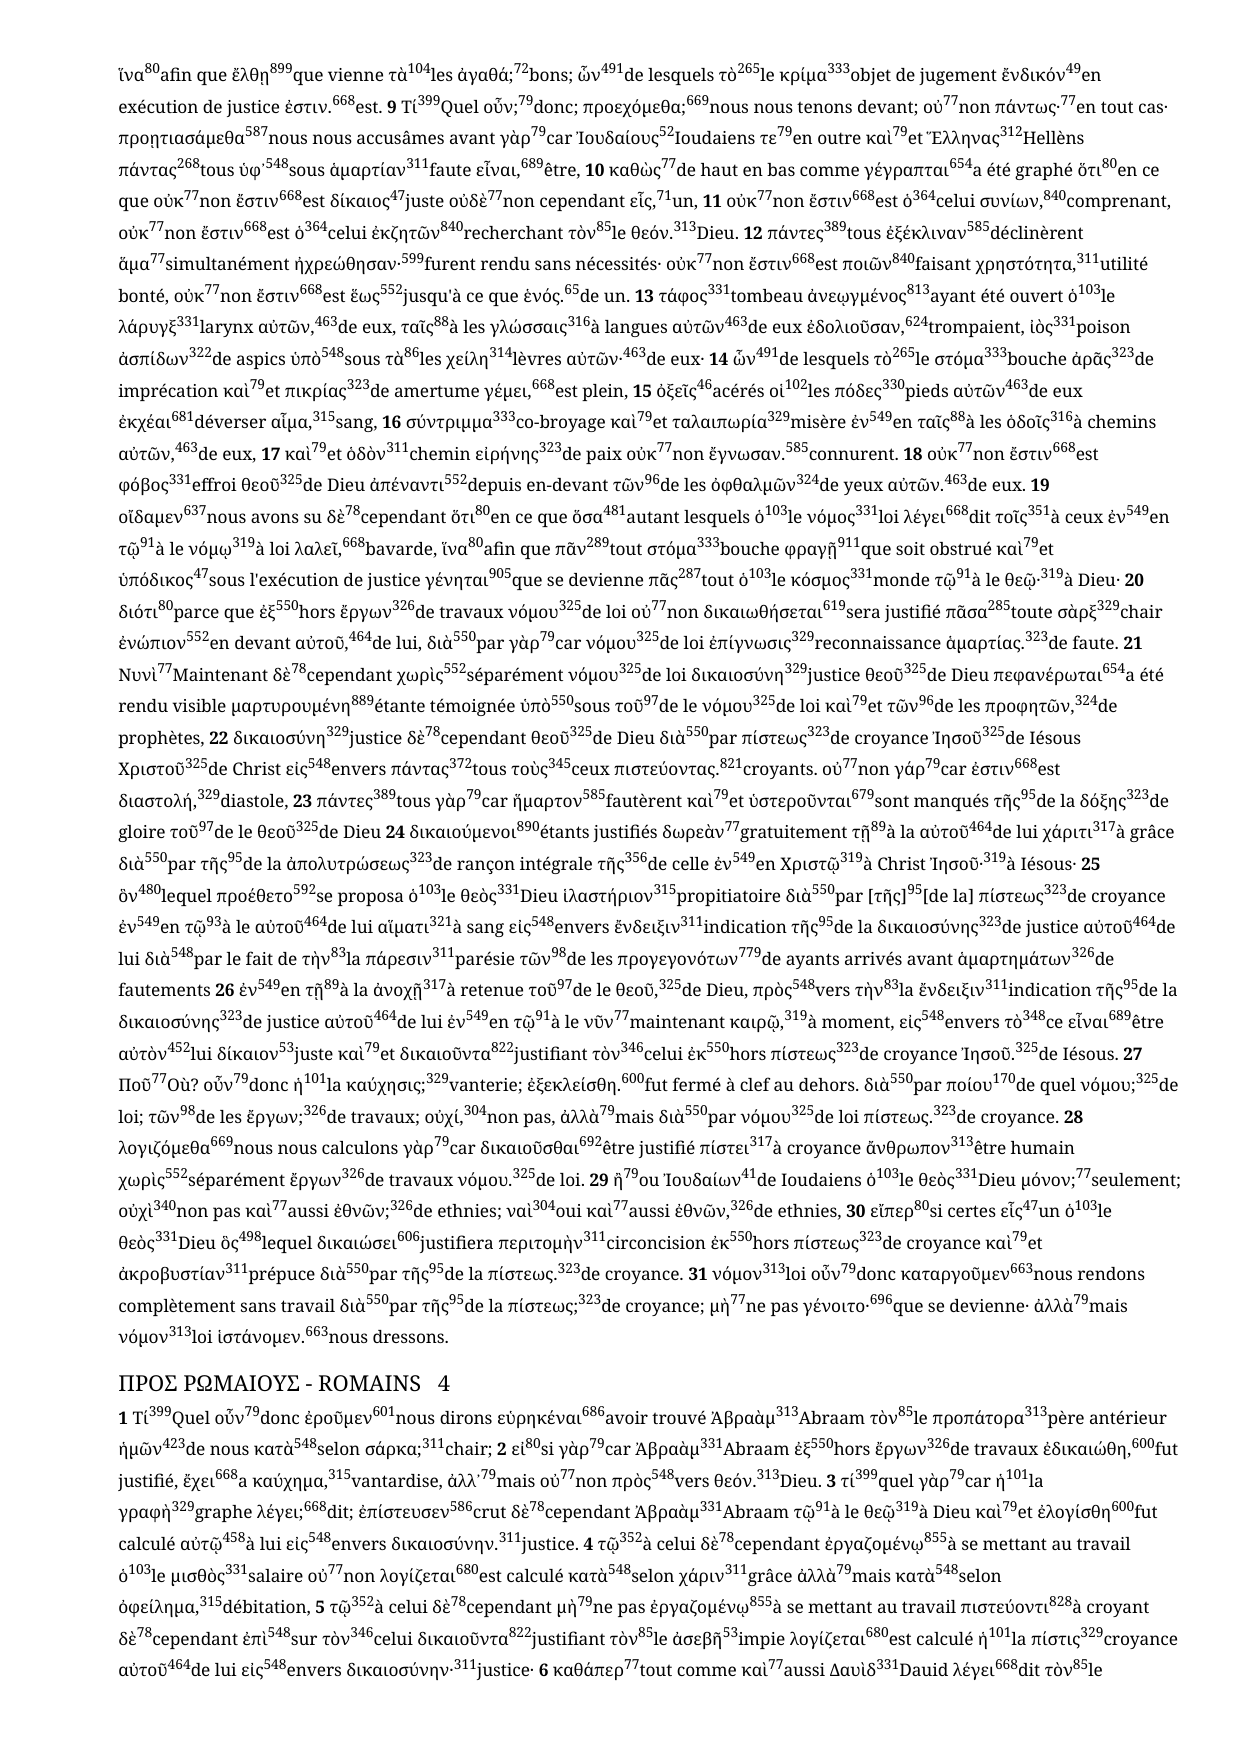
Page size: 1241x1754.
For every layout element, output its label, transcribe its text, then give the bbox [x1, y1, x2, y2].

text ΠΡΟΣ ΡΩΜΑΙΟΥΣ - ROMAINS 4 [118, 1368, 1181, 1397]
text 1 Τί412Quel οὖν79donc τὸ105le περισσὸν73surabondant τοῦ97de le Ἰουδαίου65de Ioudaien ἢ79ou τίς408quelle ἡ101la ὠφέλεια329profit τῆς95de la περιτομῆς;323de circoncision; 2 πολὺ392nombreux κατὰ548selon πάντα269tout τρόπον.313manière. πρῶτον77premièrement μὲν340certes [γὰρ]79[car] ὅτι80en ce que ἐπιστεύθησαν599furent cru τὰ86les λόγια314logions τοῦ97de le θεοῦ.325de Dieu. 3 τί412quel γάρ;79car; εἰ80si ἠπίστησάν585crurent pas τινες,389des quelconques, μὴ340ne pas ἡ101la ἀπιστία329incroyance αὐτῶν463de eux τὴν83la πίστιν311croyance τοῦ97de le θεοῦ325de Dieu καταργήσει;606rendra complètement sans travail; 4 μὴ77ne pas γένοιτο·696que se devienne· γινέσθω576se devienne δὲ78cependant ὁ103le θεὸς331Dieu ἀληθής,47vrai, πᾶς287tout δὲ78cependant ἄνθρωπος331être humain ψεύστης,331menteur, καθὼς77de haut en bas comme γέγραπται·654a été graphé· ὅπως80de telle manière que ἂν340le cas échéant δικαιωθῇς909que tu sois justifié ἐν549en τοῖς90à les λόγοις318à discours σου442de toi καὶ79et νικήσεις604tu vaincras ἐν549en τῷ354à ce κρίνεσθαί692être jugé σε.437toi. 5 εἰ80si δὲ78cependant ἡ101la ἀδικία329injustice ἡμῶν423de nous θεοῦ325de Dieu δικαιοσύνην311justice συνίστησιν,668dresse avec, τί399quel ἐροῦμεν;601nous dirons; μὴ340ne pas ἄδικος47injuste ὁ103le θεὸς331Dieu ὁ364celui ἐπιφέρων840portant sur τὴν83la ὀργήν;311colère; κατὰ548selon ἄνθρωπον313être humain λέγω.664je dis. 6 μὴ77ne pas γένοιτο·696que se devienne· ἐπεὶ80puisque πῶς77comment? κρινεῖ606jugera ὁ103le θεὸς331Dieu τὸν85le κόσμον;313monde; 7 εἰ80si δὲ78cependant ἡ101la ἀλήθεια329vérité τοῦ97de le θεοῦ325de Dieu ἐν549en τῷ93à le ἐμῷ226à mien ψεύσματι321à mendacité ἐπερίσσευσεν586surabonda εἰς548envers τὴν83la δόξαν311gloire αὐτοῦ,464de lui, τί399quel ἔτι77encore κἀγὼ431et moi ὡς80comme ἁμαρτωλὸς71fauteur κρίνομαι;676je suis jugé; 8 καὶ79et μὴ77ne pas καθὼς77de haut en bas comme βλασφημούμεθα675nous sommes blasphémés καὶ79et καθώς77de haut en bas comme φασίν667déclarent τινες389des quelconques ἡμᾶς416nous λέγειν689dire ὅτι80en ce que ποιήσωμεν894que nous fassions τὰ86les κακά,54malicieux, ἵνα80afin que ἔλθῃ899que vienne τὰ104les ἀγαθά;72bons; ὧν491de lesquels τὸ265le κρίμα333objet de jugement ἔνδικόν49en exécution de justice ἐστιν.668est. 9 Τί399Quel οὖν;79donc; προεχόμεθα;669nous nous tenons devant; οὐ77non πάντως·77en tout cas· προῃτιασάμεθα587nous nous accusâmes avant γὰρ79car Ἰουδαίους52Ioudaiens τε79en outre καὶ79et Ἕλληνας312Hellèns πάντας268tous ὑφ᾽548sous ἁμαρτίαν311faute εἶναι,689être, 10 καθὼς77de haut en bas comme γέγραπται654a été graphé ὅτι80en ce que οὐκ77non ἔστιν668est δίκαιος47juste οὐδὲ77non cependant εἷς,71un, 11 οὐκ77non ἔστιν668est ὁ364celui συνίων,840comprenant, οὐκ77non ἔστιν668est ὁ364celui ἐκζητῶν840recherchant τὸν85le θεόν.313Dieu. 12 πάντες389tous ἐξέκλιναν585déclinèrent ἅμα77simultanément ἠχρεώθησαν·599furent rendu sans nécessités· οὐκ77non ἔστιν668est ποιῶν840faisant χρηστότητα,311utilité bonté, οὐκ77non ἔστιν668est ἕως552jusqu'à ce que ἑνός.65de un. 13 τάφος331tombeau ἀνεῳγμένος813ayant été ouvert ὁ103le λάρυγξ331larynx αὐτῶν,463de eux, ταῖς88à les γλώσσαις316à langues αὐτῶν463de eux ἐδολιοῦσαν,624trompaient, ἰὸς331poison ἀσπίδων322de aspics ὑπὸ548sous τὰ86les χείλη314lèvres αὐτῶν·463de eux· 14 ὧν491de lesquels τὸ265le στόμα333bouche ἀρᾶς323de imprécation καὶ79et πικρίας323de amertume γέμει,668est plein, 15 ὀξεῖς46acérés οἱ102les πόδες330pieds αὐτῶν463de eux ἐκχέαι681déverser αἷμα,315sang, 16 σύντριμμα333co-broyage καὶ79et ταλαιπωρία329misère ἐν549en ταῖς88à les ὁδοῖς316à chemins αὐτῶν,463de eux, 17 καὶ79et ὁδὸν311chemin εἰρήνης323de paix οὐκ77non ἔγνωσαν.585connurent. 18 οὐκ77non ἔστιν668est φόβος331effroi θεοῦ325de Dieu ἀπέναντι552depuis en-devant τῶν96de les ὀφθαλμῶν324de yeux αὐτῶν.463de eux. 19 οἴδαμεν637nous avons su δὲ78cependant ὅτι80en ce que ὅσα481autant lesquels ὁ103le νόμος331loi λέγει668dit τοῖς351à ceux ἐν549en τῷ91à le νόμῳ319à loi λαλεῖ,668bavarde, ἵνα80afin que πᾶν289tout στόμα333bouche φραγῇ911que soit obstrué καὶ79et ὑπόδικος47sous l'exécution de justice γένηται905que se devienne πᾶς287tout ὁ103le κόσμος331monde τῷ91à le θεῷ·319à Dieu· 20 διότι80parce que ἐξ550hors ἔργων326de travaux νόμου325de loi οὐ77non δικαιωθήσεται619sera justifié πᾶσα285toute σὰρξ329chair ἐνώπιον552en devant αὐτοῦ,464de lui, διὰ550par γὰρ79car νόμου325de loi ἐπίγνωσις329reconnaissance ἁμαρτίας.323de faute. 21 Νυνὶ77Maintenant δὲ78cependant χωρὶς552séparément νόμου325de loi δικαιοσύνη329justice θεοῦ325de Dieu πεφανέρωται654a été rendu visible μαρτυρουμένη889étante témoignée ὑπὸ550sous τοῦ97de le νόμου325de loi καὶ79et τῶν96de les προφητῶν,324de prophètes, 22 δικαιοσύνη329justice δὲ78cependant θεοῦ325de Dieu διὰ550par πίστεως323de croyance Ἰησοῦ325de Iésous Χριστοῦ325de Christ εἰς548envers πάντας372tous τοὺς345ceux πιστεύοντας.821croyants. οὐ77non γάρ79car ἐστιν668est διαστολή,329diastole, 23 πάντες389tous γὰρ79car ἥμαρτον585fautèrent καὶ79et ὑστεροῦνται679sont manqués τῆς95de la δόξης323de gloire τοῦ97de le θεοῦ325de Dieu 24 δικαιούμενοι890étants justifiés δωρεὰν77gratuitement τῇ89à la αὐτοῦ464de lui χάριτι317à grâce διὰ550par τῆς95de la ἀπολυτρώσεως323de rançon intégrale τῆς356de celle ἐν549en Χριστῷ319à Christ Ἰησοῦ·319à Iésous· 25 ὃν480lequel προέθετο592se proposa ὁ103le θεὸς331Dieu ἱλαστήριον315propitiatoire διὰ550par [τῆς]95[de la] πίστεως323de croyance ἐν549en τῷ93à le αὐτοῦ464de lui αἵματι321à sang εἰς548envers ἔνδειξιν311indication τῆς95de la δικαιοσύνης323de justice αὐτοῦ464de lui διὰ548par le fait de τὴν83la πάρεσιν311parésie τῶν98de les προγεγονότων779de ayants arrivés avant ἁμαρτημάτων326de fautements 26 ἐν549en τῇ89à la ἀνοχῇ317à retenue τοῦ97de le θεοῦ,325de Dieu, πρὸς548vers τὴν83la ἔνδειξιν311indication τῆς95de la δικαιοσύνης323de justice αὐτοῦ464de lui ἐν549en τῷ91à le νῦν77maintenant καιρῷ,319à moment, εἰς548envers τὸ348ce εἶναι689être αὐτὸν452lui δίκαιον53juste καὶ79et δικαιοῦντα822justifiant τὸν346celui ἐκ550hors πίστεως323de croyance Ἰησοῦ.325de Iésous. 27 Ποῦ77Où? οὖν79donc ἡ101la καύχησις;329vanterie; ἐξεκλείσθη.600fut fermé à clef au dehors. διὰ550par ποίου170de quel νόμου;325de loi; τῶν98de les ἔργων;326de travaux; οὐχί,304non pas, ἀλλὰ79mais διὰ550par νόμου325de loi πίστεως.323de croyance. 28 λογιζόμεθα669nous nous calculons γὰρ79car δικαιοῦσθαι692être justifié πίστει317à croyance ἄνθρωπον313être humain χωρὶς552séparément ἔργων326de travaux νόμου.325de loi. 29 ἢ79ou Ἰουδαίων41de Ioudaiens ὁ103le θεὸς331Dieu μόνον;77seulement; οὐχὶ340non pas καὶ77aussi ἐθνῶν;326de ethnies; ναὶ304oui καὶ77aussi ἐθνῶν,326de ethnies, 30 εἴπερ80si certes εἷς47un ὁ103le θεὸς331Dieu ὃς498lequel δικαιώσει606justifiera περιτομὴν311circoncision ἐκ550hors πίστεως323de croyance καὶ79et ἀκροβυστίαν311prépuce διὰ550par τῆς95de la πίστεως.323de croyance. 31 νόμον313loi οὖν79donc καταργοῦμεν663nous rendons complètement sans travail διὰ550par τῆς95de la πίστεως;323de croyance; μὴ77ne pas γένοιτο·696que se devienne· ἀλλὰ79mais νόμον313loi ἱστάνομεν.663nous dressons. [118, 59, 1181, 1349]
text 1 Τί399Quel οὖν79donc ἐροῦμεν601nous dirons εὑρηκέναι686avoir trouvé Ἀβραὰμ313Abraam τὸν85le προπάτορα313père antérieur ἡμῶν423de nous κατὰ548selon σάρκα;311chair; 2 εἰ80si γὰρ79car Ἀβραὰμ331Abraam ἐξ550hors ἔργων326de travaux ἐδικαιώθη,600fut justifié, ἔχει668a καύχημα,315vantardise, ἀλλ᾽79mais οὐ77non πρὸς548vers θεόν.313Dieu. 3 τί399quel γὰρ79car ἡ101la γραφὴ329graphe λέγει;668dit; ἐπίστευσεν586crut δὲ78cependant Ἀβραὰμ331Abraam τῷ91à le θεῷ319à Dieu καὶ79et ἐλογίσθη600fut calculé αὐτῷ458à lui εἰς548envers δικαιοσύνην.311justice. 4 τῷ352à celui δὲ78cependant ἐργαζομένῳ855à se mettant au travail ὁ103le μισθὸς331salaire οὐ77non λογίζεται680est calculé κατὰ548selon χάριν311grâce ἀλλὰ79mais κατὰ548selon ὀφείλημα,315débitation, 5 τῷ352à celui δὲ78cependant μὴ79ne pas ἐργαζομένῳ855à se mettant au travail πιστεύοντι828à croyant δὲ78cependant ἐπὶ548sur τὸν346celui δικαιοῦντα822justifiant τὸν85le ἀσεβῆ53impie λογίζεται680est calculé ἡ101la πίστις329croyance αὐτοῦ464de lui εἰς548envers δικαιοσύνην·311justice· 6 καθάπερ77tout comme καὶ77aussi Δαυὶδ331Dauid λέγει668dit τὸν85le μακαρισμὸν313état bienheureux τοῦ97de le ἀνθρώπου325de être humain ᾧ486à lequel ὁ103le θεὸς331Dieu λογίζεται674se calcule δικαιοσύνην311justice χωρὶς552séparément ἔργων·326de travaux· 7 μακάριοι46bienheureux ὧν491de lesquels ἀφέθησαν599furent abandonné αἱ260les ἀνομίαι328illégalités καὶ79et ὧν491de lesquels ἐπεκαλύφθησαν599furent recouvert αἱ260les ἁμαρτίαι·328fautes· 8 μακάριος47bienheureux ἀνὴρ331homme οὗ492de lequel οὐ77non μὴ77ne pas λογίσηται905que se calcule κύριος331Maître ἁμαρτίαν.311faute. 9 Ὁ103Le μακαρισμὸς331état bienheureux οὖν79donc οὗτος156celui-ci ἐπὶ548sur τὴν83la περιτομὴν311circoncision ἢ79ou καὶ77aussi ἐπὶ548sur τὴν83la ἀκροβυστίαν;311prépuce; λέγομεν663nous disons γάρ·79car· ἐλογίσθη600fut calculé τῷ91à le Ἀβραὰμ319à Abraam ἡ101la πίστις329croyance εἰς548envers δικαιοσύνην.311justice. 10 πῶς77comment? οὖν79donc ἐλογίσθη;600fut calculé; ἐν549en περιτομῇ317à circoncision ὄντι828à étant ἢ79ou ἐν549en ἀκροβυστίᾳ;317à prépuce; οὐκ77non ἐν549en περιτομῇ317à circoncision ἀλλ᾽79mais ἐν549en ἀκροβυστίᾳ·317à prépuce· 11 καὶ79et σημεῖον315signe ἔλαβεν586prit περιτομῆς323de circoncision σφραγῖδα311sceau τῆς95de la δικαιοσύνης323de justice τῆς95de la πίστεως323de croyance τῆς356de celle ἐν549en τῇ89à la ἀκροβυστίᾳ,317à prépuce, εἰς548envers τὸ348ce εἶναι689être αὐτὸν452lui πατέρα313père πάντων383de tous τῶν357de ceux πιστευόντων833de croyants δι᾽550par ἀκροβυστίας,323de prépuce, εἰς548envers τὸ348ce λογισθῆναι683être calculé [καὶ]79[et] αὐτοῖς457à eux [τὴν]83[la] δικαιοσύνην,311justice, 12 καὶ79et πατέρα313père περιτομῆς323de circoncision τοῖς351à ceux οὐκ77non ἐκ550hors περιτομῆς323de circoncision μόνον77seulement ἀλλὰ79mais καὶ77aussi τοῖς351à ceux στοιχοῦσιν827à avançants en ligne τοῖς92à les ἴχνεσιν320à traces τῆς95de la ἐν549en ἀκροβυστίᾳ317à prépuce πίστεως323de croyance τοῦ97de le πατρὸς325de père ἡμῶν423de nous Ἀβραάμ.325de Abraam. 13 Οὐ77Non γὰρ79car διὰ550par νόμου325de loi ἡ101la ἐπαγγελία329promesse τῷ91à le Ἀβραὰμ319à Abraam ἢ79ou τῷ93à le σπέρματι321à semence αὐτοῦ,464de lui, τὸ366ce κληρονόμον313héritier αὐτὸν452lui εἶναι689être κόσμου,325de monde, ἀλλὰ79mais διὰ550par δικαιοσύνης323de justice πίστεως.323de croyance. 14 εἰ80si γὰρ79car οἱ363ceux ἐκ550hors νόμου325de loi κληρονόμοι,330héritiers, κεκένωται654a été vidé ἡ101la πίστις329croyance καὶ79et κατήργηται654a été rendu complètement sans travail ἡ101la ἐπαγγελία·329promesse· 15 ὁ103le γὰρ79car νόμος331loi ὀργὴν311colère κατεργάζεται·674se met au travail complètement· οὗ77où δὲ78cependant οὐκ77non ἔστιν668est νόμος331loi οὐδὲ77non cependant παράβασις.329transgression. 16 Διὰ548Par le fait de τοῦτο348ce-ci ἐκ550hors πίστεως,323de croyance, ἵνα80afin que κατὰ548selon χάριν,311grâce, εἰς548envers τὸ348ce εἶναι689être βεβαίαν30ferme τὴν83la ἐπαγγελίαν311promesse παντὶ277à tout τῷ93à le σπέρματι,321à semence, οὐ77non τῷ354à ce ἐκ550hors τοῦ97de le νόμου325de loi μόνον77seulement ἀλλὰ79mais καὶ77aussi τῷ354à ce ἐκ550hors πίστεως323de croyance Ἀβραάμ,325de Abraam, ὅς498lequel ἐστιν668est πατὴρ331père πάντων383de tous ἡμῶν,423de nous, 17 καθὼς77de haut en bas comme γέγραπται654a été graphé ὅτι80en ce que πατέρα313père πολλῶν282de nombreux ἐθνῶν326de ethnies τέθεικά638j'ai posé σε,437toi, κατέναντι552en contre face οὗ492de lequel ἐπίστευσεν586crut θεοῦ325de Dieu τοῦ358de celui ζῳοποιοῦντος834de faisant être vivant τοὺς84les νεκροὺς52morts καὶ79et καλοῦντος834de appelant τὰ347ces μὴ77ne pas ὄντα823étants ὡς80comme ὄντα.823étants. 18 Ὃς498Lequel παρ᾽548à côté ἐλπίδα311espérance ἐπ᾽549sur ἐλπίδι317à espérance ἐπίστευσεν586crut εἰς548envers τὸ348ce γενέσθαι682se devenir αὐτὸν452lui πατέρα313père πολλῶν282de nombreux ἐθνῶν326de ethnies κατὰ548selon τὸ348ce εἰρημένον·798ayant été dit· οὕτως77ainsi ἔσται612se sera τὸ105le σπέρμα333semence σου,442de toi, 19 καὶ79et μὴ77ne pas ἀσθενήσας721ayant été infirme τῇ89à la πίστει317à croyance κατενόησεν586intelligea complètement τὸ87le ἑαυτοῦ537de lui-même σῶμα315corps [ἤδη]77[déjà] νενεκρωμένον,798ayant été mortifié, ἑκατονταετής47cent ans που77quelque part où ὑπάρχων,840subsistant, καὶ79et τὴν83la νέκρωσιν311mortification τῆς95de la μήτρας323de matrice Σάρρας·323de Sarra· 20 εἰς548envers δὲ78cependant τὴν83la ἐπαγγελίαν311promesse τοῦ97de le θεοῦ325de Dieu οὐ77non διεκρίθη600fut jugé à travers τῇ89à la ἀπιστίᾳ317à incroyance ἀλλ᾽79mais ἐνεδυναμώθη600fut fortifié dans τῇ89à la πίστει,317à croyance, δοὺς721ayant donné δόξαν311gloire τῷ91à le θεῷ319à Dieu 21 καὶ79et πληροφορηθεὶς760ayant été colporté à plénitude ὅτι80en ce que ὃ482lequel ἐπήγγελται648s'a promis δυνατός71puissant ἐστιν668est καὶ77aussi ποιῆσαι.681faire. 22 διὸ79c'est pourquoi [καὶ]77[aussi] ἐλογίσθη600fut calculé αὐτῷ458à lui εἰς548envers δικαιοσύνην.311justice. 23 Οὐκ77Non ἐγράφη600fut graphé δὲ78cependant δι᾽548par le fait de αὐτὸν452lui μόνον77seulement ὅτι80en ce que ἐλογίσθη600fut calculé αὐτῷ458à lui 24 ἀλλὰ79mais καὶ77aussi δι᾽548par le fait de ἡμᾶς,416nous, οἷς485à lesquels μέλλει668immine λογίζεσθαι,692être calculé, τοῖς351à ceux πιστεύουσιν827à croyants ἐπὶ548sur τὸν346celui ἐγείραντα707ayant éveillé Ἰησοῦν313Iésous τὸν85le κύριον313Maître ἡμῶν423de nous ἐκ550hors νεκρῶν,64de morts, 25 ὃς498lequel παρεδόθη600fut transmis διὰ548par le fait de τὰ86les παραπτώματα314chutes à côté ἡμῶν423de nous καὶ79et ἠγέρθη600fut éveillé διὰ548par le fait de τὴν83la δικαίωσιν311justification ἡμῶν.423de nous. [118, 1402, 1181, 1682]
